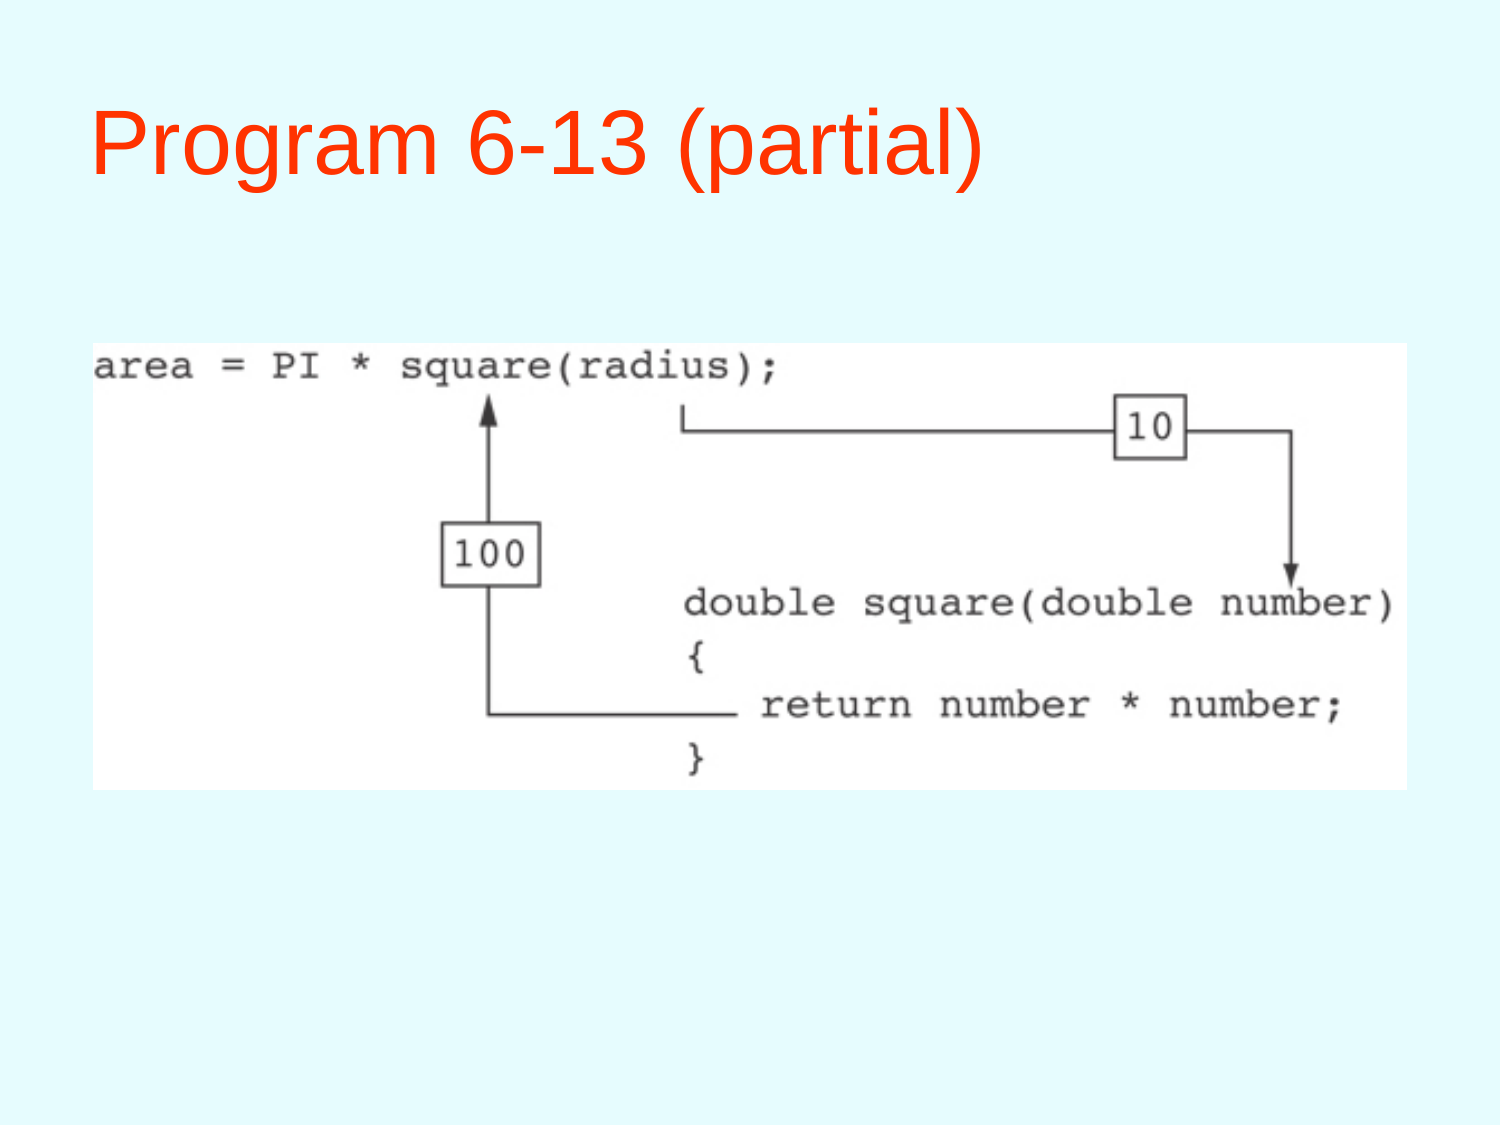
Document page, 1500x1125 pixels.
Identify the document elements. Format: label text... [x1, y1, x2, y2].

picture [93, 343, 1407, 790]
title Program 6-13 (partial) [75, 45, 1423, 231]
